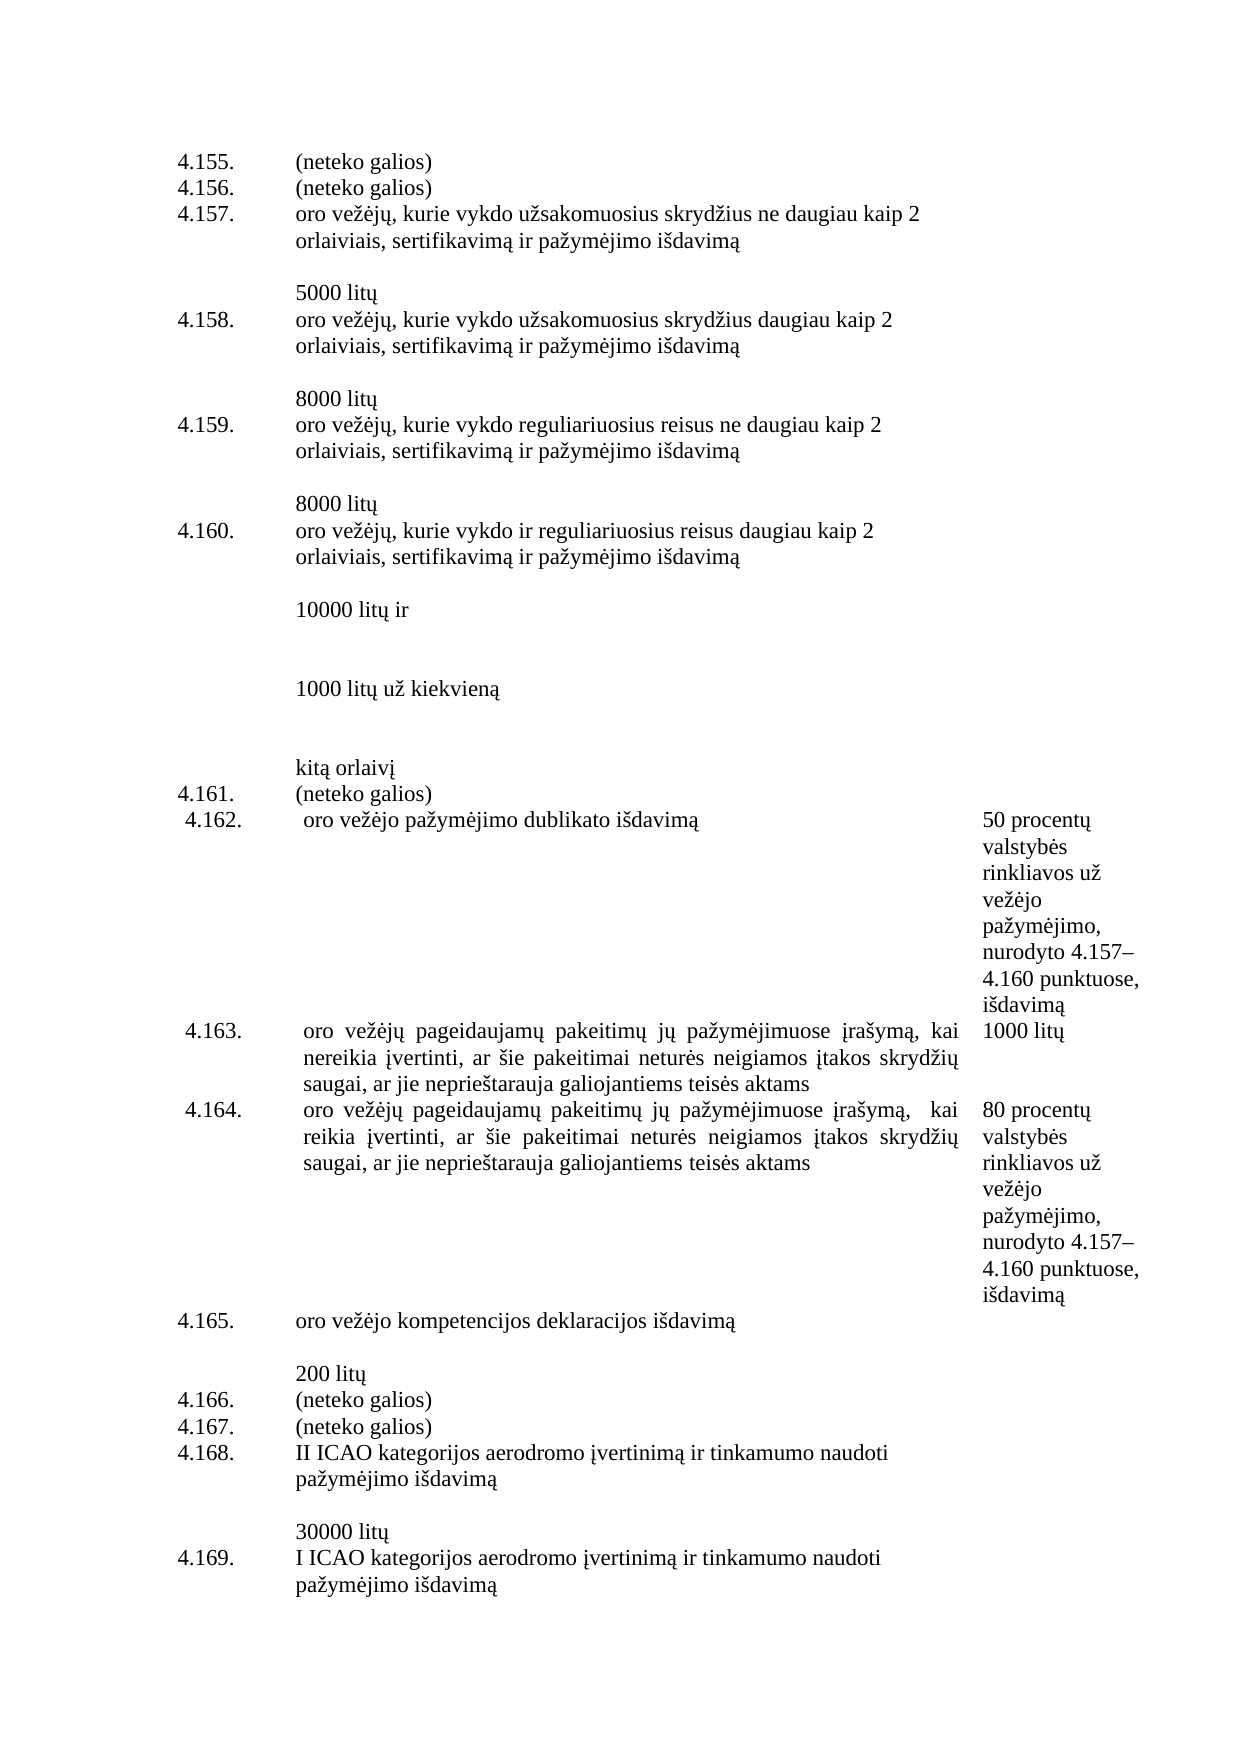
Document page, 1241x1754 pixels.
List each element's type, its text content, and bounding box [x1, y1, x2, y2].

text 4.165. oro vežėjo kompetencijos deklaracijos išdavimą 200 litų [177, 1307, 945, 1386]
text 4.166. (neteko galios) [177, 1386, 945, 1413]
text 4.167. (neteko galios) [177, 1413, 945, 1439]
table_header 50 procentų valstybės rinkliavos už vežėjo pažymėjimo, nurodyto 4.157–4.160 punktuose, išdavimą [971, 807, 1163, 1017]
table_cell oro vežėjų pageidaujamų pakeitimų jų pažymėjimuose įrašymą, kai reikia įvertinti, ar šie pakeitimai neturės neigiamos įtakos skrydžių saugai, ar jie neprieštarauja galiojantiems teisės aktams [292, 1096, 971, 1307]
table_header oro vežėjo pažymėjimo dublikato išdavimą [292, 807, 971, 1017]
table_cell oro vežėjų pageidaujamų pakeitimų jų pažymėjimuose įrašymą, kai nereikia įvertinti, ar šie pakeitimai neturės neigiamos įtakos skrydžių saugai, ar jie neprieštarauja galiojantiems teisės aktams [292, 1018, 971, 1096]
table_cell 1000 litų [971, 1018, 1163, 1096]
text 4.168. II ICAO kategorijos aerodromo įvertinimą ir tinkamumo naudoti pažymėjimo išdavimą 30000 litų [177, 1439, 945, 1544]
text 4.156. (neteko galios) [177, 174, 945, 200]
text 4.160. oro vežėjų, kurie vykdo ir reguliariuosius reisus daugiau kaip 2 orlaiviais, sertifikavimą ir pažymėjimo išdavimą 10000 litų ir [177, 517, 945, 622]
table_cell 4.163. [174, 1018, 292, 1096]
text 4.155. (neteko galios) [177, 148, 945, 174]
table_cell 4.164. [174, 1096, 292, 1307]
text 4.157. oro vežėjų, kurie vykdo užsakomuosius skrydžius ne daugiau kaip 2 orlaiviais, sertifikavimą ir pažymėjimo išdavimą 5000 litų [177, 200, 945, 306]
text 4.158. oro vežėjų, kurie vykdo užsakomuosius skrydžius daugiau kaip 2 orlaiviais, sertifikavimą ir pažymėjimo išdavimą 8000 litų [177, 306, 945, 411]
text 4.169. I ICAO kategorijos aerodromo įvertinimą ir tinkamumo naudoti pažymėjimo išdavimą [177, 1544, 945, 1597]
text 1000 litų už kiekvieną [177, 622, 945, 701]
table_header 4.162. [174, 807, 292, 1017]
text 4.161. (neteko galios) [177, 780, 945, 807]
text 4.159. oro vežėjų, kurie vykdo reguliariuosius reisus ne daugiau kaip 2 orlaiviais, sertifikavimą ir pažymėjimo išdavimą 8000 litų [177, 411, 945, 517]
table_cell 80 procentų valstybės rinkliavos už vežėjo pažymėjimo, nurodyto 4.157–4.160 punktuose, išdavimą [971, 1096, 1163, 1307]
text kitą orlaivį [177, 701, 945, 780]
